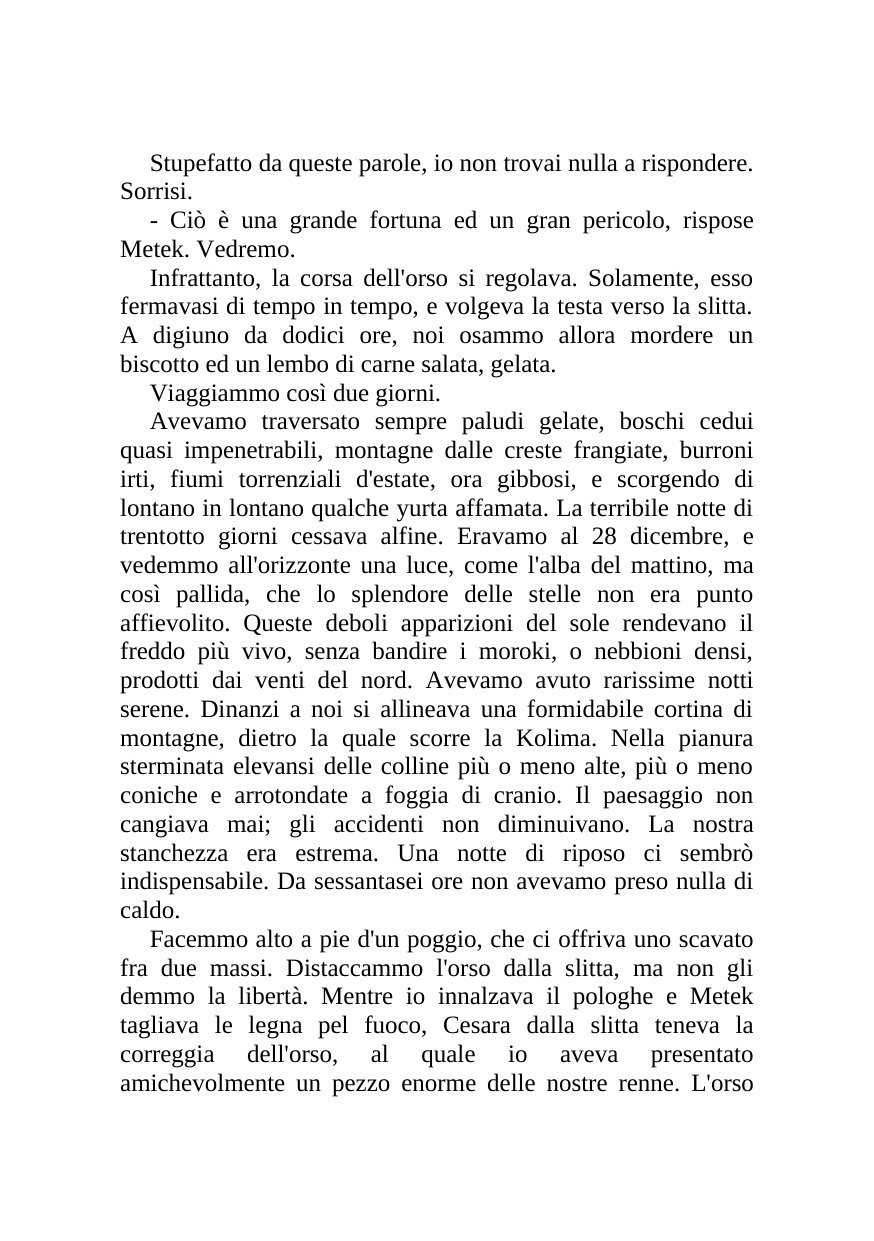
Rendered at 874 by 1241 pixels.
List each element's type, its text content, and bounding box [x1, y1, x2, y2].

text - Ciò è una grande fortuna ed un gran pericolo, rispose Metek. Vedremo. [120, 205, 754, 263]
text Viaggiammo così due giorni. [120, 378, 754, 406]
text Infrattanto, la corsa dell'orso si regolava. Solamente, esso fermavasi di tempo in tempo, e volgeva la testa verso la slitta. A digiuno da dodici ore, noi osammo allora mordere un biscotto ed un lembo di carne salata, gelata. [120, 263, 754, 378]
text Avevamo traversato sempre paludi gelate, boschi cedui quasi impenetrabili, montagne dalle creste frangiate, burroni irti, fiumi torrenziali d'estate, ora gibbosi, e scorgendo di lontano in lontano qualche yurta affamata. La terribile notte di trentotto giorni cessava alfine. Eravamo al 28 dicembre, e vedemmo all'orizzonte una luce, come l'alba del mattino, ma così pallida, che lo splendore delle stelle non era punto affievolito. Queste deboli apparizioni del sole rendevano il freddo più vivo, senza bandire i moroki, o nebbioni densi, prodotti dai venti del nord. Avevamo avuto rarissime notti serene. Dinanzi a noi si allineava una formidabile cortina di montagne, dietro la quale scorre la Kolima. Nella pianura sterminata elevansi delle colline più o meno alte, più o meno coniche e arrotondate a foggia di cranio. Il paesaggio non cangiava mai; gli accidenti non diminuivano. La nostra stanchezza era estrema. Una notte di riposo ci sembrò indispensabile. Da sessantasei ore non avevamo preso nulla di caldo. [120, 406, 754, 924]
text Facemmo alto a pie d'un poggio, che ci offriva uno scavato fra due massi. Distaccammo l'orso dalla slitta, ma non gli demmo la libertà. Mentre io innalzava il pologhe e Metek tagliava le legna pel fuoco, Cesara dalla slitta teneva la correggia dell'orso, al quale io aveva presentato amichevolmente un pezzo enorme delle nostre renne. L'orso [120, 924, 754, 1096]
text Stupefatto da queste parole, io non trovai nulla a rispondere. Sorrisi. [120, 148, 754, 205]
